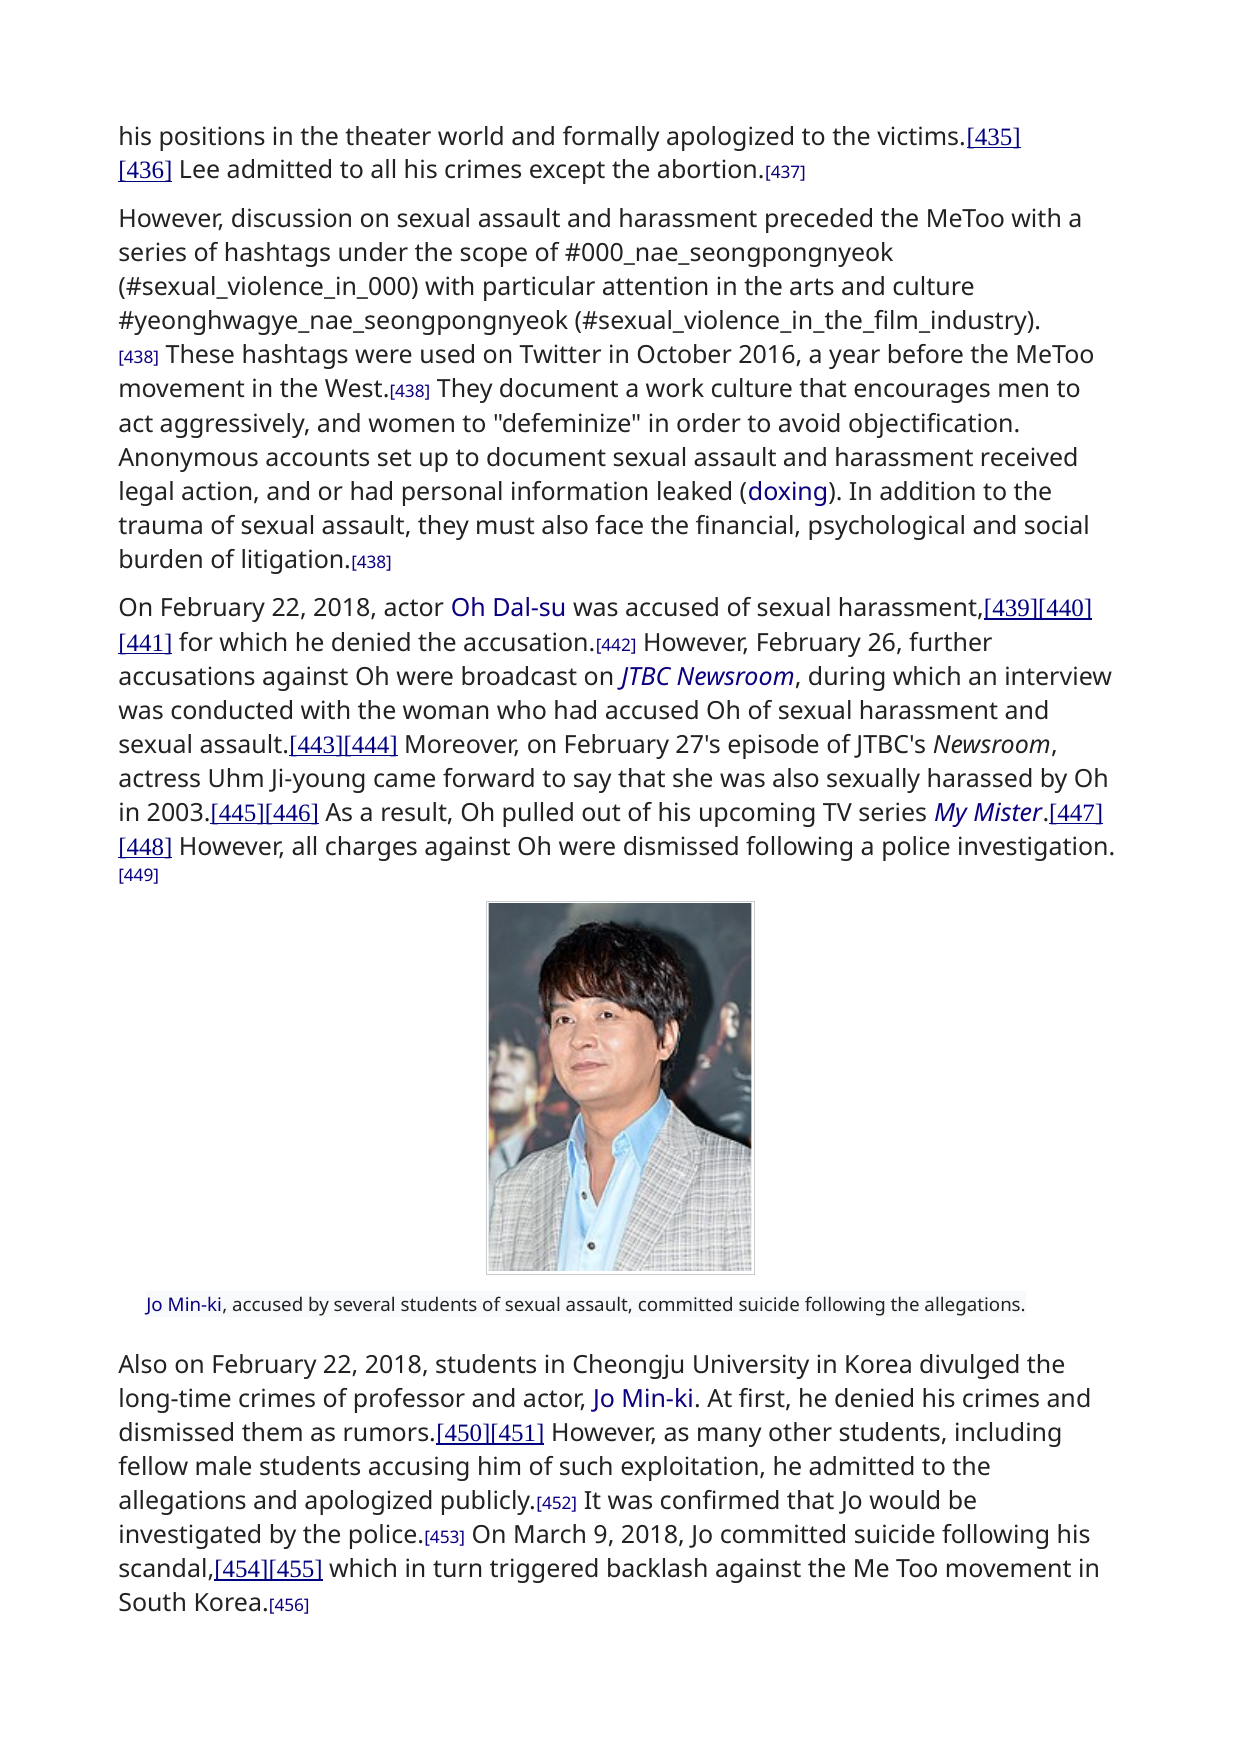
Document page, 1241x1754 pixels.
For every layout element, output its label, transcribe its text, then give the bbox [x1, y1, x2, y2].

text However, discussion on sexual assault and harassment preceded the MeToo with a series of hashtags under the scope of #000_nae_seongpongnyeok (#sexual_violence_in_000) with particular attention in the arts and culture #yeonghwagye_nae_seongpongnyeok (#sexual_violence_in_the_film_industry).[438] These hashtags were used on Twitter in October 2016, a year before the MeToo movement in the West.[438] They document a work culture that encourages men to act aggressively, and women to "defeminize" in order to avoid objectification. Anonymous accounts set up to document sexual assault and harassment received legal action, and or had personal information leaked (doxing). In addition to the trauma of sexual assault, they must also face the financial, psychological and social burden of litigation.[438] [118, 201, 1122, 576]
text On February 22, 2018, actor Oh Dal-su was accused of sexual harassment,[439][440][441] for which he denied the accusation.[442] However, February 26, further accusations against Oh were broadcast on JTBC Newsroom, during which an interview was conducted with the woman who had accused Oh of sexual harassment and sexual assault.[443][444] Moreover, on February 27's episode of JTBC's Newsroom, actress Uhm Ji-young came forward to say that she was also sexually harassed by Oh in 2003.[445][446] As a result, Oh pulled out of his upcoming TV series My Mister.[447][448] However, all charges against Oh were dismissed following a police investigation.[449] [118, 590, 1122, 886]
text his positions in the theater world and formally apologized to the victims.[435][436] Lee admitted to all his crimes except the abortion.[437] [118, 118, 1122, 186]
text Also on February 22, 2018, students in Cheongju University in Korea divulged the long-time crimes of professor and actor, Jo Min-ki. At first, he denied his crimes and dismissed them as rumors.[450][451] However, as many other students, including fellow male students accusing him of such exploitation, he admitted to the allegations and apologized publicly.[452] It was confirmed that Jo would be investigated by the police.[453] On March 9, 2018, Jo committed suicide following his scandal,[454][455] which in turn triggered backlash against the Me Too movement in South Korea.[456] [118, 1347, 1122, 1619]
picture [488, 903, 752, 1271]
text Jo Min-ki, accused by several students of sexual assault, committed suicide following the allegations. [123, 1291, 1122, 1317]
